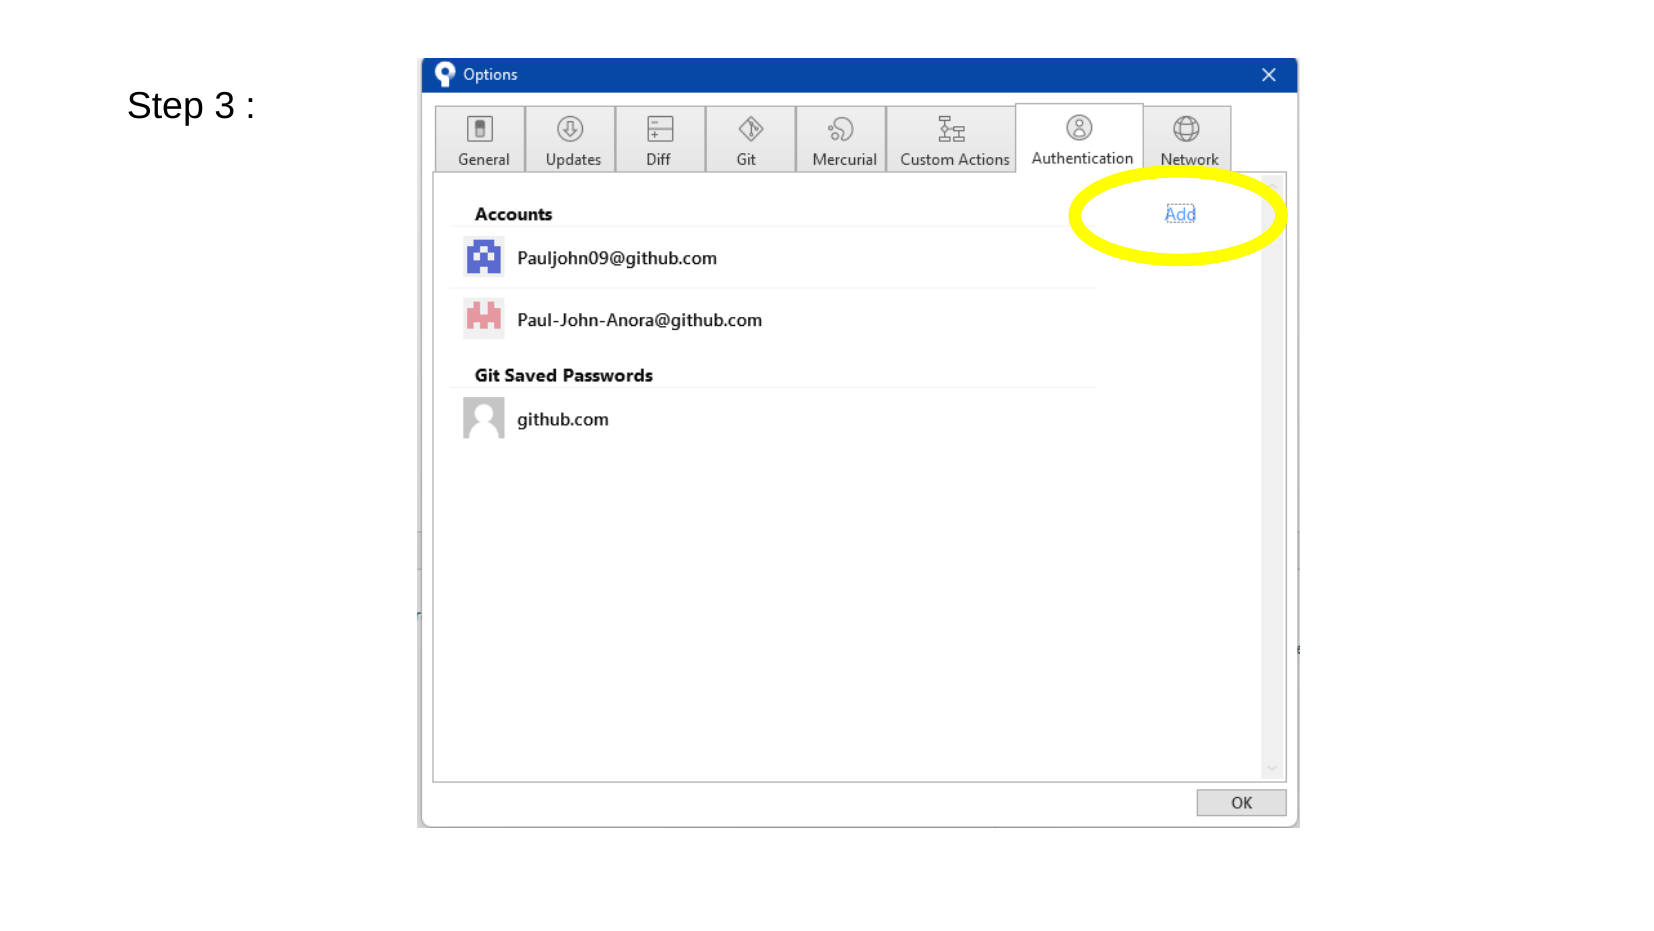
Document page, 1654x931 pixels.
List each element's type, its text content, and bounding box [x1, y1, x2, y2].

picture [417, 58, 1300, 828]
text_box Step 3 : [112, 76, 417, 136]
text_box [1074, 171, 1282, 260]
